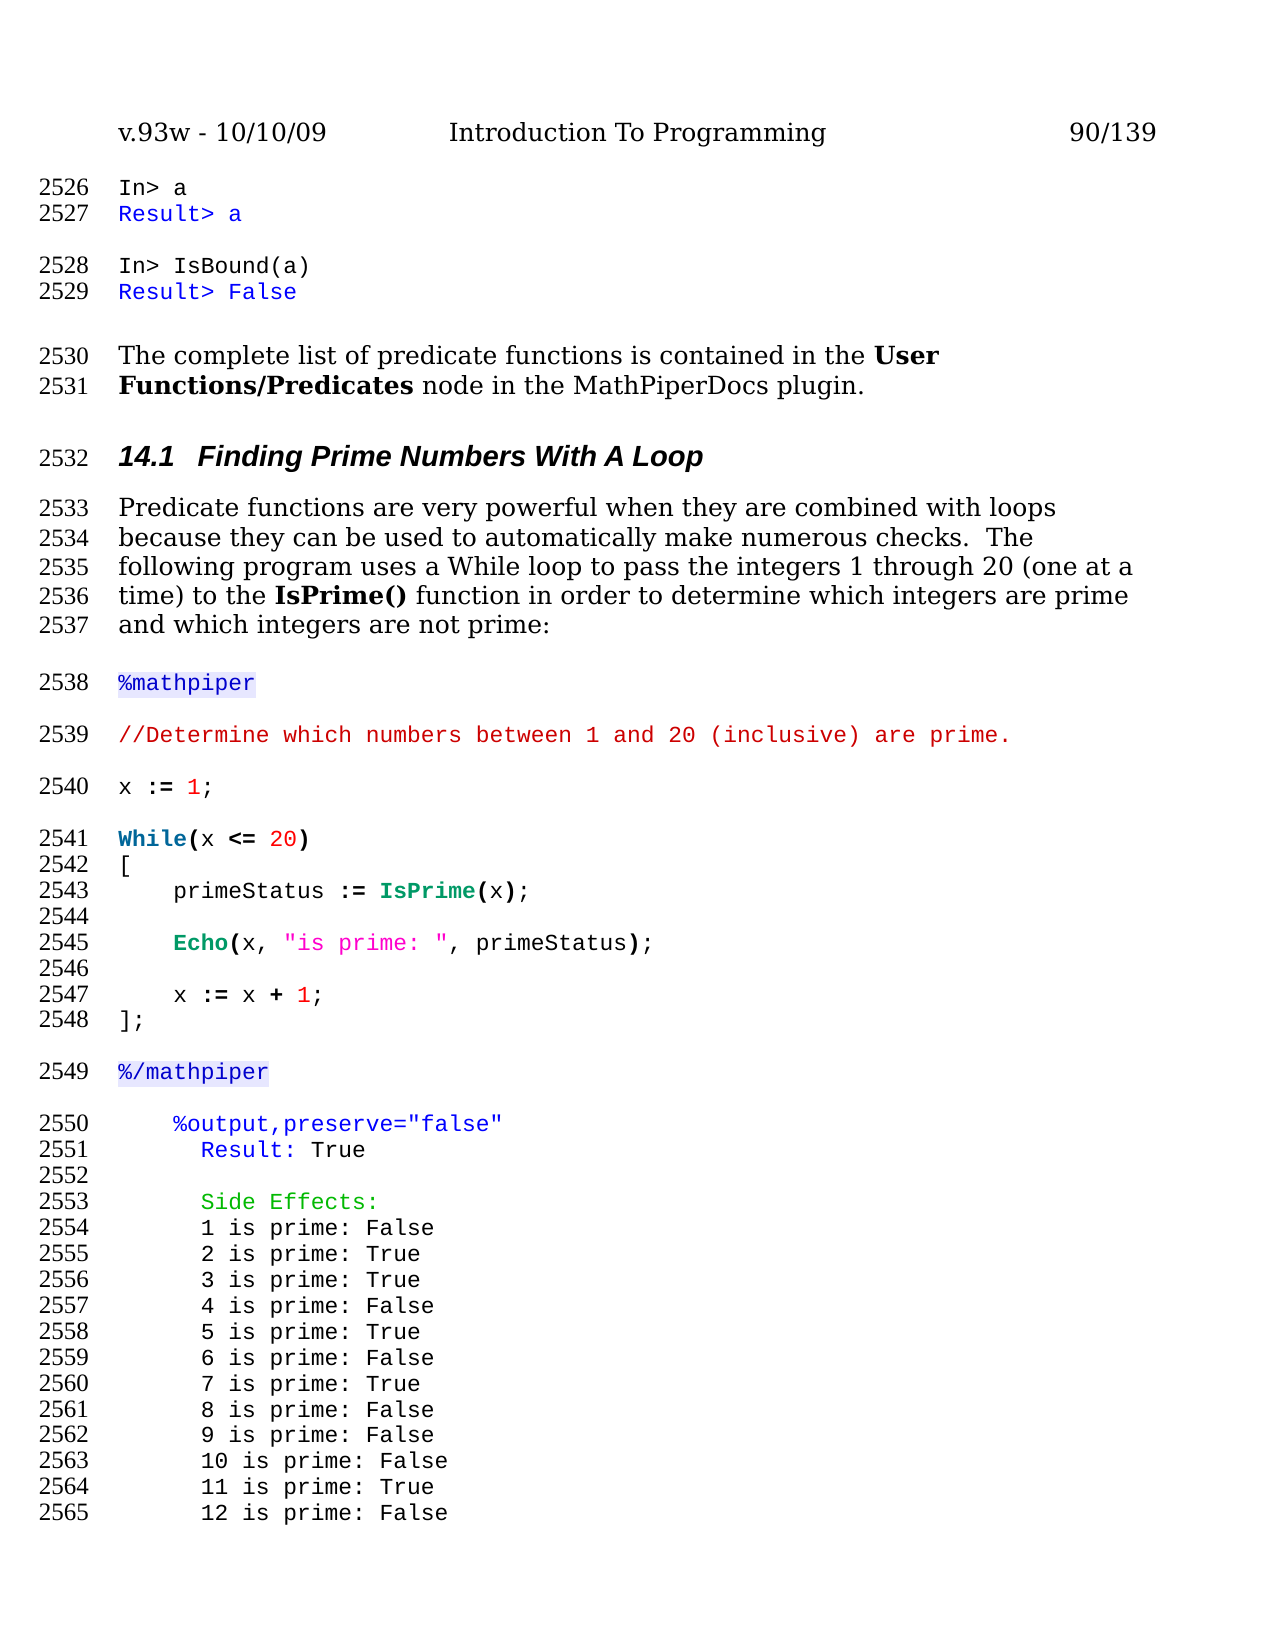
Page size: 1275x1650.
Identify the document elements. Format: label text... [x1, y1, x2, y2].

text 5 is prime: True [118, 1320, 1157, 1346]
text Result> a [118, 203, 1157, 229]
text %mathpiper [118, 672, 1157, 698]
text The complete list of predicate functions is contained in the User Functions/Predicates node in the MathPiperDocs plugin. [118, 341, 1157, 400]
text 12 is prime: False [118, 1502, 1157, 1528]
text Predicate functions are very powerful when they are combined with loops because they can be used to automatically make numerous checks. The following program uses a While loop to pass the integers 1 through 20 (one at a time) to the IsPrime() function in order to determine which integers are prime and which integers are not prime: [118, 494, 1157, 640]
text 4 is prime: False [118, 1294, 1157, 1320]
subtitle Finding Prime Numbers With A Loop [118, 439, 1157, 473]
text Echo(x, "is prime: ", primeStatus); [118, 931, 1157, 957]
text x := 1; [118, 775, 1157, 801]
text 11 is prime: True [118, 1476, 1157, 1502]
text Side Effects: [118, 1190, 1157, 1216]
text 6 is prime: False [118, 1346, 1157, 1372]
text 1 is prime: False [118, 1216, 1157, 1242]
text In> a [118, 177, 1157, 203]
text ]; [118, 1009, 1157, 1035]
text //Determine which numbers between 1 and 20 (inclusive) are prime. [118, 723, 1157, 749]
text While(x <= 20) [118, 827, 1157, 853]
text 9 is prime: False [118, 1424, 1157, 1450]
text [ [118, 853, 1157, 879]
text %output,preserve="false" [118, 1113, 1157, 1138]
text 3 is prime: True [118, 1268, 1157, 1294]
text 2 is prime: True [118, 1242, 1157, 1268]
text In> IsBound(a) [118, 254, 1157, 281]
text primeStatus := IsPrime(x); [118, 879, 1157, 905]
text x := x + 1; [118, 983, 1157, 1009]
text %/mathpiper [118, 1061, 1157, 1087]
text Result: True [118, 1138, 1157, 1164]
text 8 is prime: False [118, 1398, 1157, 1424]
text 10 is prime: False [118, 1450, 1157, 1476]
text Result> False [118, 281, 1157, 306]
text 7 is prime: True [118, 1372, 1157, 1398]
